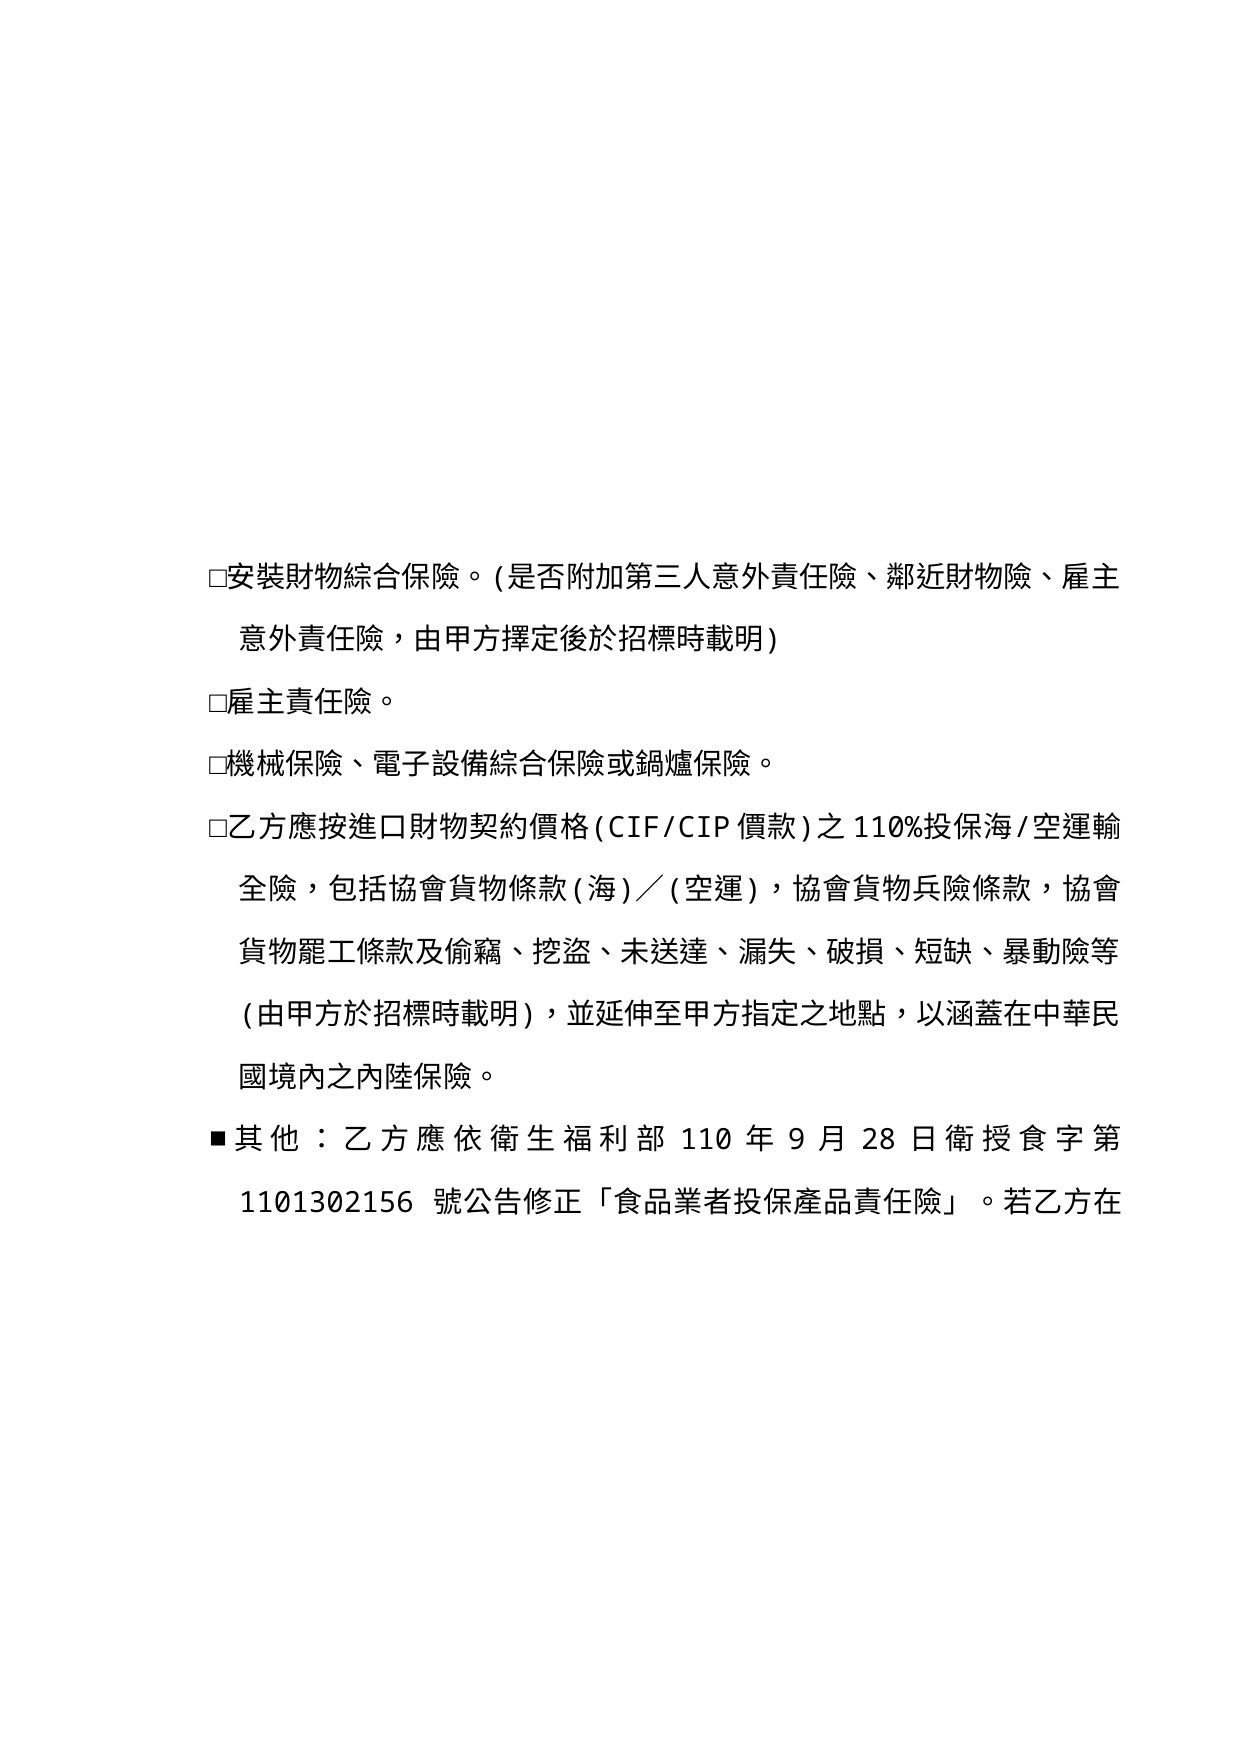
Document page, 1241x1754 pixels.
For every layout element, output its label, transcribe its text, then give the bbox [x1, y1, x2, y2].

text □雇主責任險。 [209, 658, 1122, 721]
text □安裝財物綜合保險。(是否附加第三人意外責任險、鄰近財物險、雇主意外責任險，由甲方擇定後於招標時載明) [209, 533, 1122, 658]
text □乙方應按進口財物契約價格(CIF/CIP價款)之110%投保海/空運輸全險，包括協會貨物條款(海)／(空運)，協會貨物兵險條款，協會貨物罷工條款及偷竊、挖盜、未送達、漏失、破損、短缺、暴動險等(由甲方於招標時載明)，並延伸至甲方指定之地點，以涵蓋在中華民國境內之內陸保險。 [209, 783, 1122, 1096]
text ■其他：乙方應依衛生福利部110年9月28日衛授食字第 1101302156 號公告修正「食品業者投保產品責任險」。若乙方在 [209, 1096, 1122, 1221]
text □機械保險、電子設備綜合保險或鍋爐保險。 [209, 721, 1122, 783]
